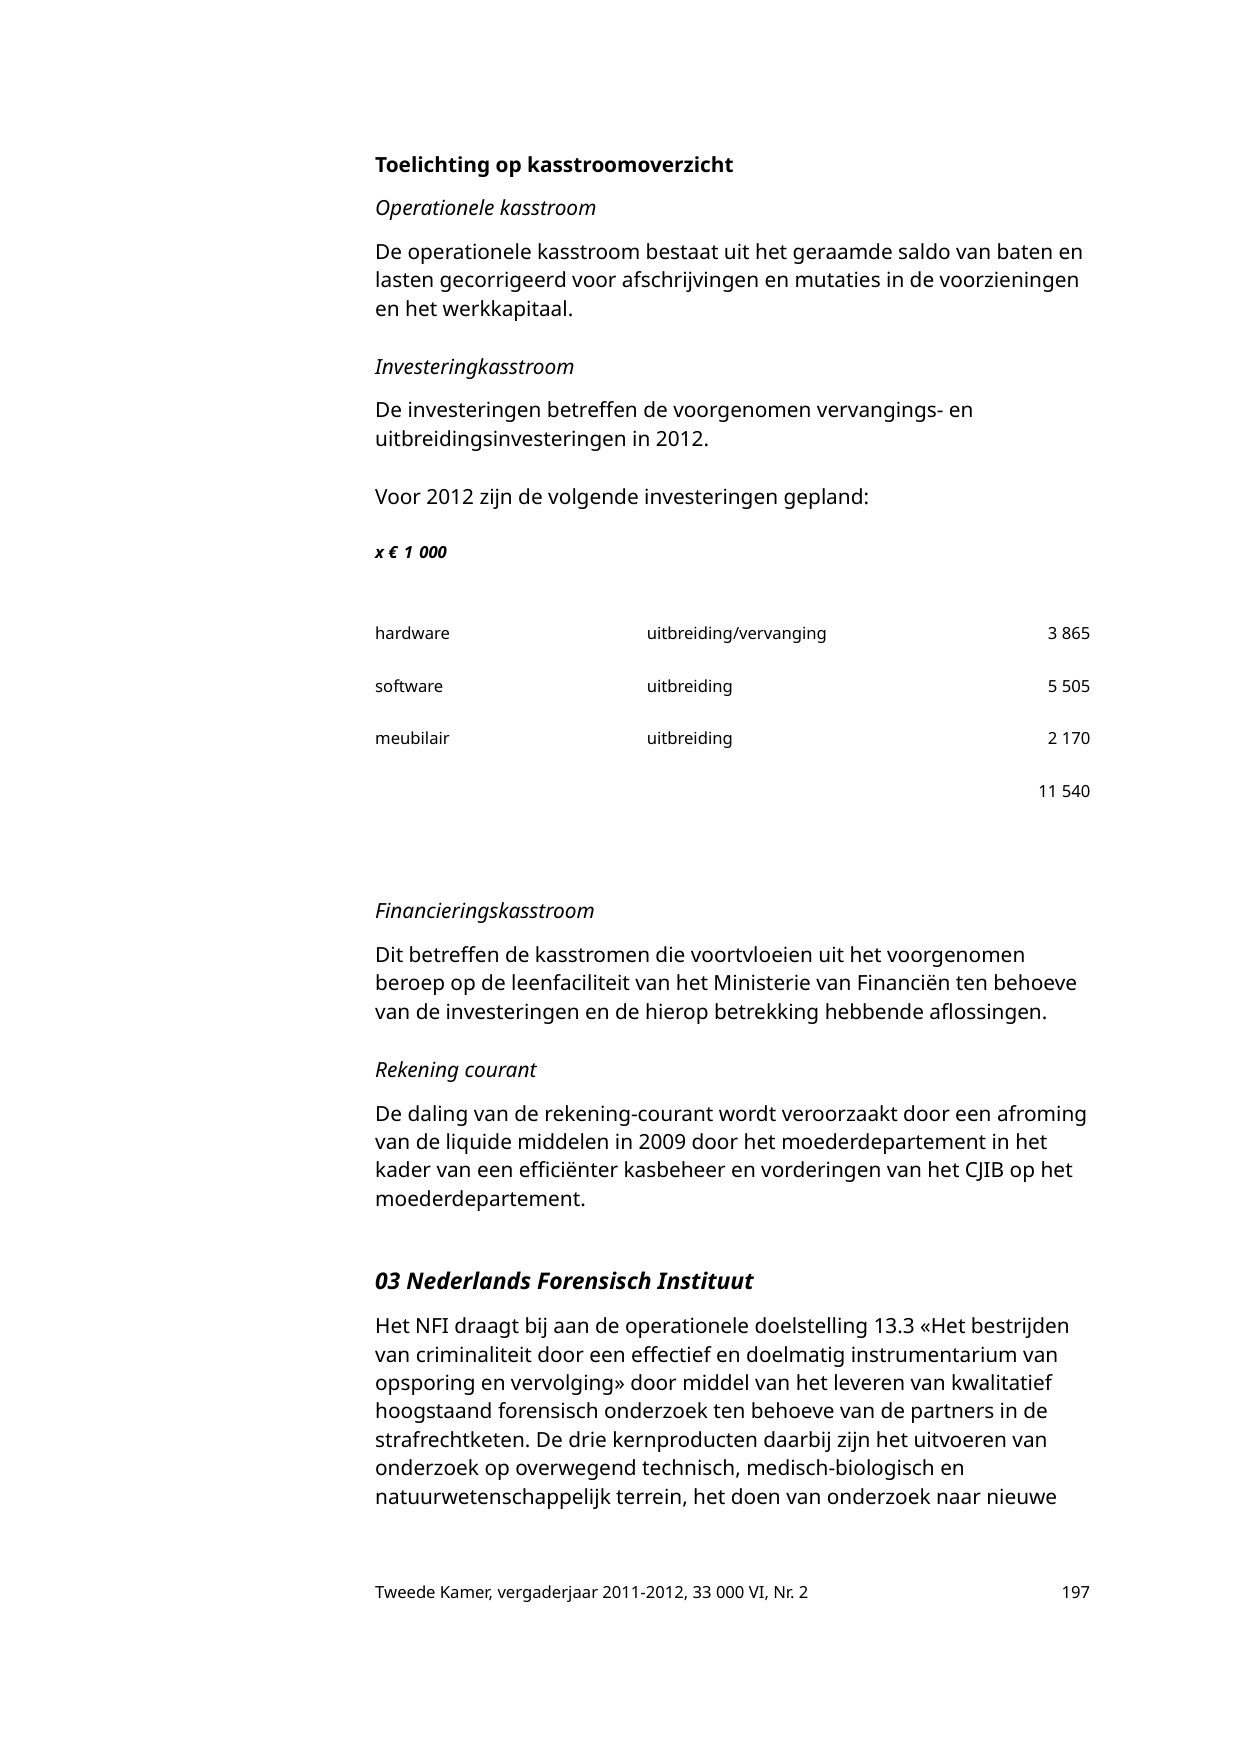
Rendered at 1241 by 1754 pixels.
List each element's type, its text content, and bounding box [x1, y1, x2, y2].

subtitle 03 Nederlands Forensisch Instituut [375, 1265, 1090, 1296]
table_cell 5 505 [933, 674, 1090, 727]
text x € 1 000 [375, 541, 1090, 564]
text Operationele kasstroom [375, 193, 1090, 222]
table_cell uitbreiding [647, 727, 933, 780]
table_header hardware [375, 622, 647, 674]
table_cell meubilair [375, 727, 647, 780]
text Het NFI draagt bij aan de operationele doelstelling 13.3 «Het bestrijden van criminaliteit door een effectief en doelmatig instrumentarium van opsporing en vervolging» door middel van het leveren van kwalitatief hoogstaand forensisch onderzoek ten behoeve van de partners in de strafrechtketen. De drie kernproducten daarbij zijn het uitvoeren van onderzoek op overwegend technisch, medisch-biologisch en natuurwetenschappelijk terrein, het doen van onderzoek naar nieuwe [375, 1311, 1090, 1510]
table_cell [375, 780, 647, 838]
text De investeringen betreffen de voorgenomen vervangings- en uitbreidingsinvesteringen in 2012. [375, 396, 1090, 452]
text Investeringkasstroom [375, 352, 1090, 381]
table_cell uitbreiding [647, 674, 933, 727]
text Financieringskasstroom [375, 897, 1090, 925]
text Rekening courant [375, 1055, 1090, 1084]
text Dit betreffen de kasstromen die voortvloeien uit het voorgenomen beroep op de leenfaciliteit van het Ministerie van Financiën ten behoeve van de investeringen en de hierop betrekking hebbende aflossingen. [375, 940, 1090, 1025]
text Toelichting op kasstroomoverzicht [375, 150, 1090, 178]
text De operationele kasstroom bestaat uit het geraamde saldo van baten en lasten gecorrigeerd voor afschrijvingen en mutaties in de voorzieningen en het werkkapitaal. [375, 237, 1090, 322]
table_cell 11 540 [933, 780, 1090, 838]
text Voor 2012 zijn de volgende investeringen gepland: [375, 482, 1090, 511]
table_cell software [375, 674, 647, 727]
text De daling van de rekening-courant wordt veroorzaakt door een afroming van de liquide middelen in 2009 door het moederdepartement in het kader van een efficiënter kasbeheer en vorderingen van het CJIB op het moederdepartement. [375, 1099, 1090, 1212]
table_cell 2 170 [933, 727, 1090, 780]
table_header 3 865 [933, 622, 1090, 674]
table_header uitbreiding/vervanging [647, 622, 933, 674]
table_cell [647, 780, 933, 838]
